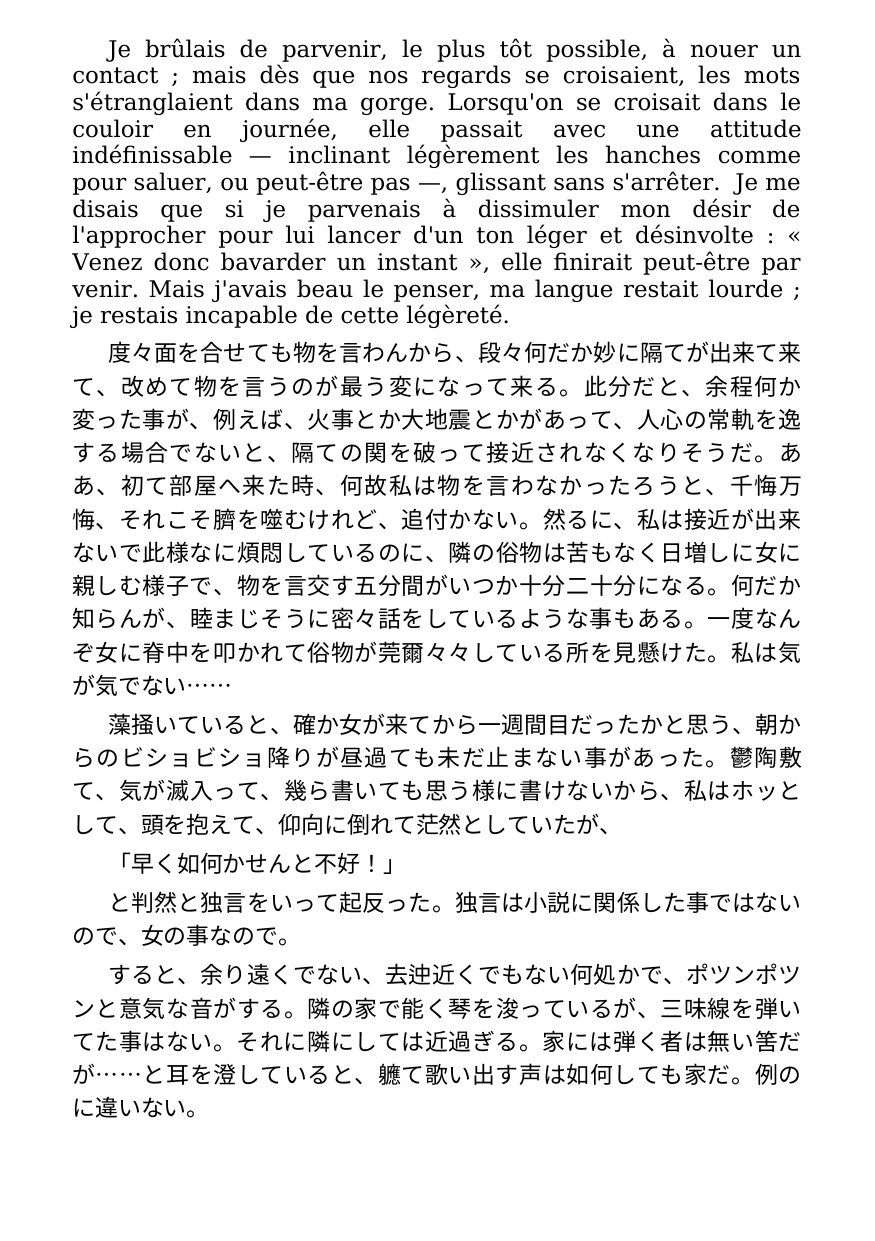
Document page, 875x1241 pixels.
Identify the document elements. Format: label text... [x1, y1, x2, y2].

text と判然と独言をいって起反った。独言は小説に関係した事ではないので、女の事なので。 [72, 885, 802, 951]
text 「早く如何かせんと不好！」 [72, 846, 802, 879]
text すると、余り遠くでない、去迚近くでもない何処かで、ポツンポツンと意気な音がする。隣の家で能く琴を浚っているが、三味線を弾いてた事はない。それに隣にしては近過ぎる。家には弾く者は無い筈だが……と耳を澄していると、軈て歌い出す声は如何しても家だ。例のに違いない。 [72, 957, 802, 1123]
text 藻掻いていると、確か女が来てから一週間目だったかと思う、朝からのビショビショ降りが昼過ても未だ止まない事があった。鬱陶敷て、気が滅入って、幾ら書いても思う様に書けないから、私はホッとして、頭を抱えて、仰向に倒れて茫然としていたが、 [72, 707, 802, 840]
text Je brûlais de parvenir, le plus tôt possible, à nouer un contact ; mais dès que nos regards se croisaient, les mots s'étranglaient dans ma gorge. Lorsqu'on se croisait dans le couloir en journée, elle passait avec une attitude indéfinissable — inclinant légèrement les hanches comme pour saluer, ou peut-être pas —, glissant sans s'arrêter. Je me disais que si je parvenais à dissimuler mon désir de l'approcher pour lui lancer d'un ton léger et désinvolte : « Venez donc bavarder un instant », elle finirait peut-être par venir. Mais j'avais beau le penser, ma langue restait lourde ; je restais incapable de cette légèreté. [72, 36, 802, 329]
text 度々面を合せても物を言わんから、段々何だか妙に隔てが出来て来て、改めて物を言うのが最う変になって来る。此分だと、余程何か変った事が、例えば、火事とか大地震とかがあって、人心の常軌を逸する場合でないと、隔ての関を破って接近されなくなりそうだ。ああ、初て部屋へ来た時、何故私は物を言わなかったろうと、千悔万悔、それこそ臍を噬むけれど、追付かない。然るに、私は接近が出来ないで此様なに煩悶しているのに、隣の俗物は苦もなく日増しに女に親しむ様子で、物を言交す五分間がいつか十分二十分になる。何だか知らんが、睦まじそうに密々話をしているような事もある。一度なんぞ女に脊中を叩かれて俗物が莞爾々々している所を見懸けた。私は気が気でない…… [72, 335, 802, 701]
